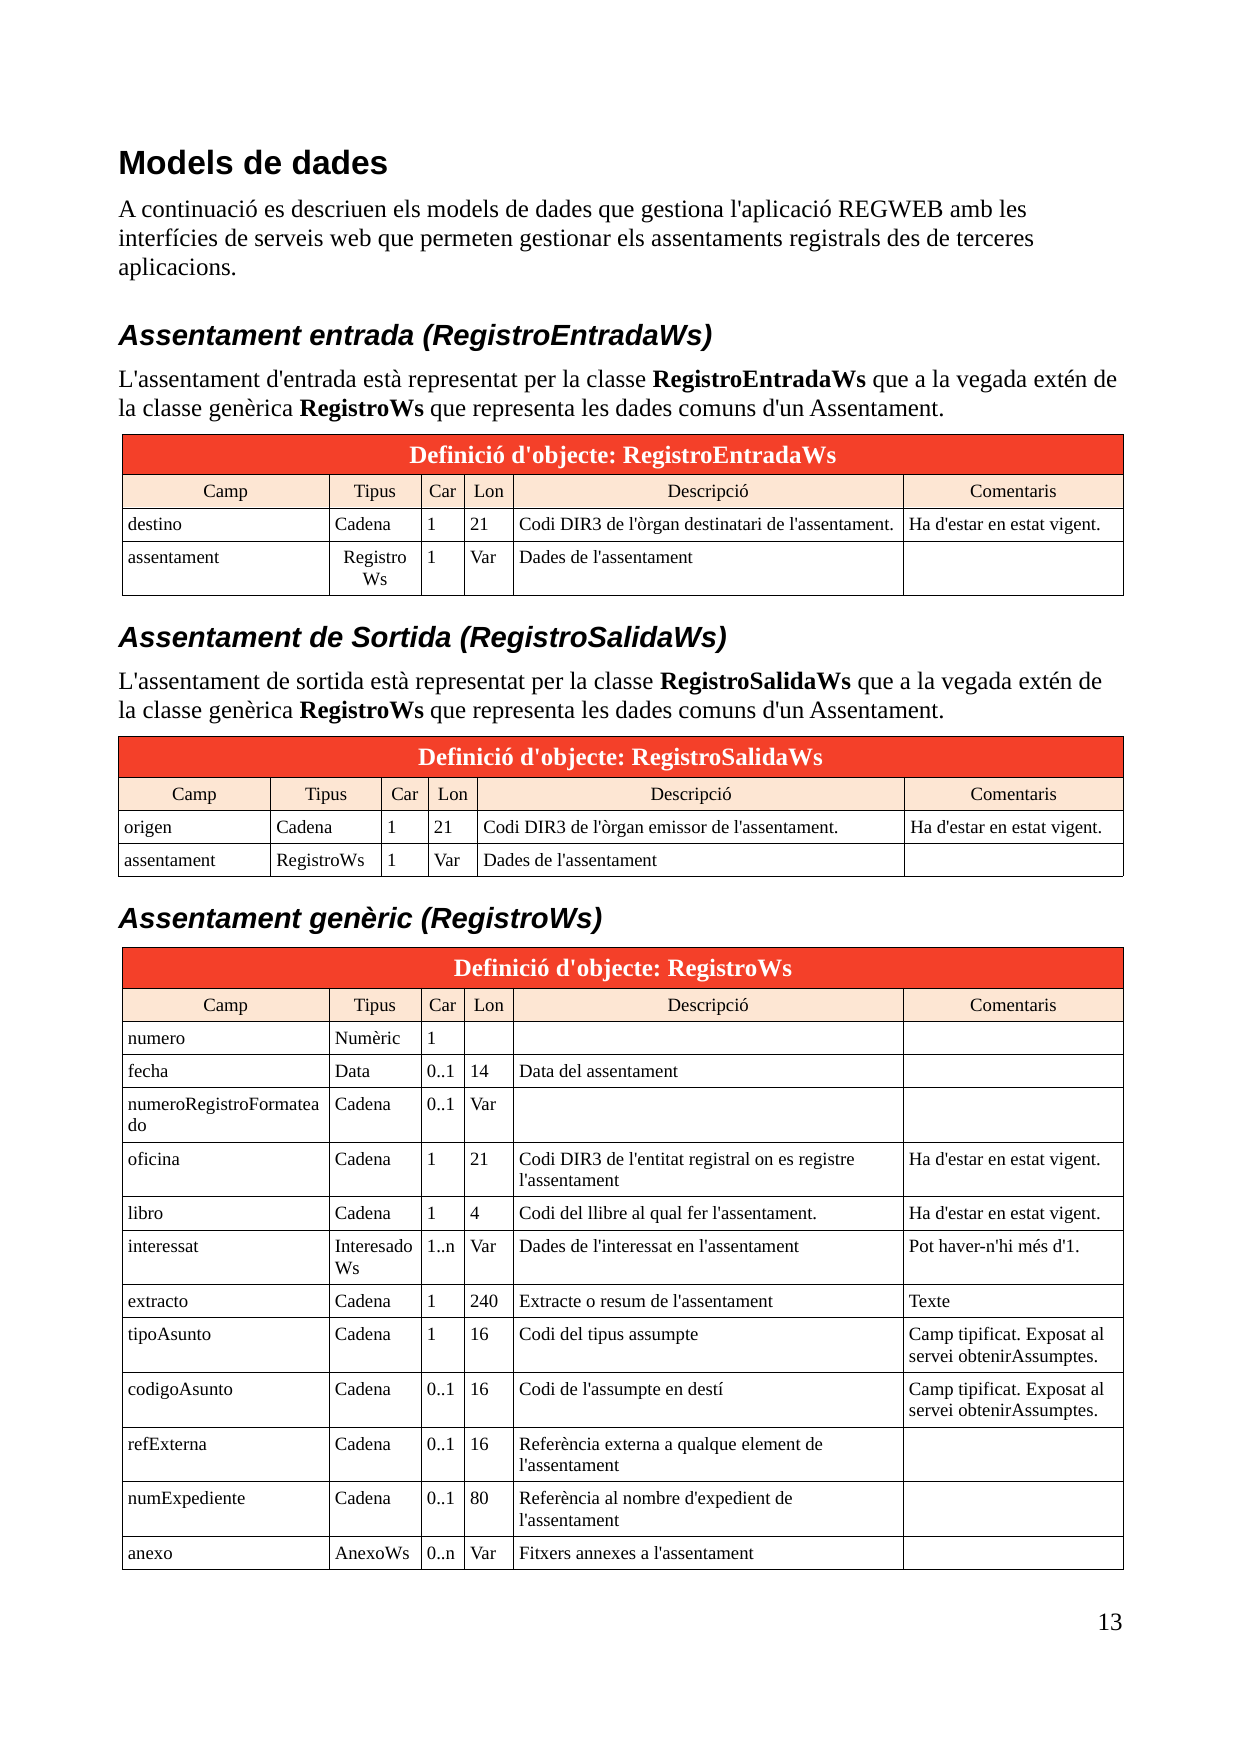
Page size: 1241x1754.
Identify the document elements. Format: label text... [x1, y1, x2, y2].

subtitle Assentament entrada (RegistroEntradaWs) [118, 318, 1122, 352]
table_cell 1..n [422, 1231, 464, 1284]
table_cell 1 [382, 844, 428, 876]
table_cell Ha d'estar en estat vigent. [905, 811, 1123, 843]
table_cell Codi DIR3 de l'òrgan destinatari de l'assentament. [514, 509, 903, 541]
subtitle Assentament genèric (RegistroWs) [118, 901, 1122, 935]
table_cell RegistroWs [271, 844, 381, 876]
table_cell [904, 542, 1123, 595]
table_cell Descripció [478, 778, 904, 810]
table_cell codigoAsunto [123, 1373, 329, 1427]
table_cell [904, 1428, 1123, 1481]
table_cell Data del assentament [514, 1055, 903, 1087]
table_cell Cadena [330, 1088, 421, 1142]
table_cell Cadena [330, 1428, 421, 1481]
table_cell numero [123, 1022, 329, 1054]
table_cell Ha d'estar en estat vigent. [904, 1143, 1123, 1196]
table_cell 1 [422, 1022, 464, 1054]
table_cell 1 [422, 1197, 464, 1229]
table_cell Data [330, 1055, 421, 1087]
table_cell origen [119, 811, 270, 843]
table_cell Pot haver-n'hi més d'1. [904, 1231, 1123, 1284]
text A continuació es descriuen els models de dades que gestiona l'aplicació REGWEB amb les interfícies de serveis web que permeten gestionar els assentaments registrals des de terceres aplicacions. [118, 194, 1122, 281]
table_cell Cadena [330, 1482, 421, 1536]
table_cell 1 [422, 542, 464, 595]
subtitle Models de dades [118, 143, 1122, 182]
table_cell Cadena [271, 811, 381, 843]
table_cell 1 [422, 1143, 464, 1196]
table_cell [904, 1482, 1123, 1536]
table_cell Descripció [514, 475, 903, 507]
table_cell RegistroWs [330, 542, 421, 595]
table_cell Lon [465, 475, 513, 507]
table_cell Codi DIR3 de l'entitat registral on es registre l'assentament [514, 1143, 903, 1196]
table_cell [904, 1055, 1123, 1087]
table_cell Car [382, 778, 428, 810]
table_cell 0..1 [422, 1428, 464, 1481]
table_cell Extracte o resum de l'assentament [514, 1285, 903, 1317]
table_cell Cadena [330, 1143, 421, 1196]
table_cell numExpediente [123, 1482, 329, 1536]
table_cell Cadena [330, 1197, 421, 1229]
table_cell InteresadoWs [330, 1231, 421, 1284]
table_cell 0..n [422, 1537, 464, 1569]
table_cell Descripció [514, 989, 903, 1021]
table_cell Camp [123, 475, 329, 507]
table_cell Camp tipificat. Exposat al servei obtenirAssumptes. [904, 1373, 1123, 1427]
text L'assentament d'entrada està representat per la classe RegistroEntradaWs que a la vegada extén de la classe genèrica RegistroWs que representa les dades comuns d'un Assentament. [118, 364, 1122, 422]
table_cell [465, 1022, 513, 1054]
table_cell destino [123, 509, 329, 541]
table_cell extracto [123, 1285, 329, 1317]
table_cell [904, 1537, 1123, 1569]
table_cell assentament [123, 542, 329, 595]
table_cell Referència externa a qualque element de l'assentament [514, 1428, 903, 1481]
text L'assentament de sortida està representat per la classe RegistroSalidaWs que a la vegada extén de la classe genèrica RegistroWs que representa les dades comuns d'un Assentament. [118, 666, 1122, 724]
table_header Definició d'objecte: RegistroSalidaWs [119, 737, 1123, 777]
table_cell AnexoWs [330, 1537, 421, 1569]
table_cell [514, 1088, 903, 1142]
table_cell Tipus [271, 778, 381, 810]
table_header Definició d'objecte: RegistroEntradaWs [123, 435, 1123, 474]
table_cell 21 [429, 811, 477, 843]
table_cell Cadena [330, 1373, 421, 1427]
table_cell 0..1 [422, 1055, 464, 1087]
table_cell oficina [123, 1143, 329, 1196]
table_cell Var [465, 1231, 513, 1284]
table_cell 21 [465, 509, 513, 541]
table_cell Ha d'estar en estat vigent. [904, 509, 1123, 541]
table_cell 14 [465, 1055, 513, 1087]
table_cell tipoAsunto [123, 1318, 329, 1372]
table_cell anexo [123, 1537, 329, 1569]
table_cell [514, 1022, 903, 1054]
table_cell Lon [429, 778, 477, 810]
table_cell libro [123, 1197, 329, 1229]
table_cell Tipus [330, 475, 421, 507]
table_cell Car [422, 989, 464, 1021]
table_cell 21 [465, 1143, 513, 1196]
table_cell Var [429, 844, 477, 876]
table_cell 1 [422, 1285, 464, 1317]
table_cell 0..1 [422, 1373, 464, 1427]
table_cell 240 [465, 1285, 513, 1317]
table_cell Cadena [330, 1285, 421, 1317]
table_cell Camp tipificat. Exposat al servei obtenirAssumptes. [904, 1318, 1123, 1372]
table_cell numeroRegistroFormateado [123, 1088, 329, 1142]
table_cell 16 [465, 1318, 513, 1372]
table_cell [905, 844, 1123, 876]
subtitle Assentament de Sortida (RegistroSalidaWs) [118, 620, 1122, 654]
table_cell Var [465, 1088, 513, 1142]
table_cell Dades de l'assentament [478, 844, 904, 876]
table_cell Codi DIR3 de l'òrgan emissor de l'assentament. [478, 811, 904, 843]
table_cell Comentaris [904, 475, 1123, 507]
table_cell Tipus [330, 989, 421, 1021]
table_cell Referència al nombre d'expedient de l'assentament [514, 1482, 903, 1536]
table_cell [904, 1022, 1123, 1054]
table_header Definició d'objecte: RegistroWs [123, 948, 1123, 988]
table_cell assentament [119, 844, 270, 876]
table_cell Dades de l'interessat en l'assentament [514, 1231, 903, 1284]
table_cell Cadena [330, 1318, 421, 1372]
table_cell Numèric [330, 1022, 421, 1054]
table_cell 16 [465, 1373, 513, 1427]
table_cell Camp [119, 778, 270, 810]
table_cell Cadena [330, 509, 421, 541]
table_cell 16 [465, 1428, 513, 1481]
table_cell 4 [465, 1197, 513, 1229]
table_cell Comentaris [905, 778, 1123, 810]
table_cell Codi de l'assumpte en destí [514, 1373, 903, 1427]
table_cell 0..1 [422, 1088, 464, 1142]
table_cell Var [465, 1537, 513, 1569]
table_cell Dades de l'assentament [514, 542, 903, 595]
table_cell Ha d'estar en estat vigent. [904, 1197, 1123, 1229]
table_cell 1 [422, 509, 464, 541]
table_cell interessat [123, 1231, 329, 1284]
table_cell 1 [422, 1318, 464, 1372]
table_cell Codi del llibre al qual fer l'assentament. [514, 1197, 903, 1229]
table_cell [904, 1088, 1123, 1142]
table_cell Codi del tipus assumpte [514, 1318, 903, 1372]
table_cell Camp [123, 989, 329, 1021]
table_cell Lon [465, 989, 513, 1021]
table_cell Texte [904, 1285, 1123, 1317]
table_cell Fitxers annexes a l'assentament [514, 1537, 903, 1569]
table_cell Comentaris [904, 989, 1123, 1021]
table_cell 1 [382, 811, 428, 843]
table_cell Car [422, 475, 464, 507]
table_cell refExterna [123, 1428, 329, 1481]
table_cell Var [465, 542, 513, 595]
table_cell fecha [123, 1055, 329, 1087]
table_cell 80 [465, 1482, 513, 1536]
table_cell 0..1 [422, 1482, 464, 1536]
